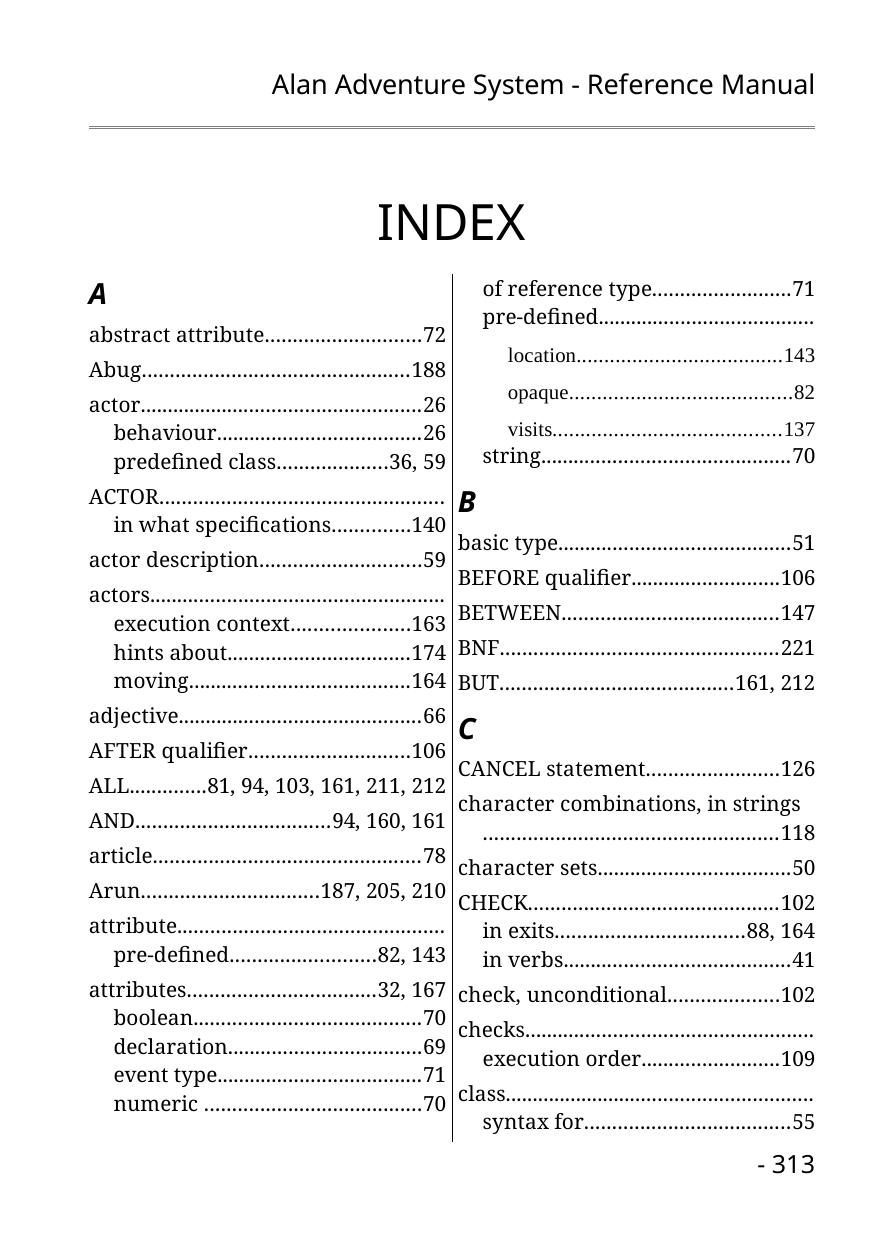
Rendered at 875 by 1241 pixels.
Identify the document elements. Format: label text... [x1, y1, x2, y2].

text checks [458, 1015, 815, 1043]
text Abug 188 [88, 355, 446, 383]
text character combinations, in strings 118 [458, 789, 815, 846]
text moving 164 [113, 666, 446, 694]
text Arun 187, 205, 210 [88, 876, 446, 904]
text A [88, 274, 446, 313]
text event type 71 [113, 1060, 446, 1089]
text syntax for 55 [482, 1107, 815, 1136]
text CANCEL statement 126 [458, 754, 815, 783]
text string 70 [482, 441, 815, 469]
text opaque 82 [508, 380, 815, 404]
text ACTOR [88, 482, 446, 510]
text C [458, 708, 815, 748]
text BETWEEN 147 [458, 597, 815, 626]
text class [458, 1078, 815, 1107]
text character sets 50 [458, 853, 815, 881]
text abstract attribute 72 [88, 320, 446, 348]
text declaration 69 [113, 1032, 446, 1060]
text AFTER qualifier 106 [88, 736, 446, 764]
text predefined class 36, 59 [113, 447, 446, 475]
text INDEX [88, 187, 815, 255]
text AND 94, 160, 161 [88, 806, 446, 834]
text BUT 161, 212 [458, 667, 815, 696]
text ALL 81, 94, 103, 161, 211, 212 [88, 771, 446, 799]
text actor 26 [88, 390, 446, 418]
text BEFORE qualifier 106 [458, 562, 815, 591]
text execution order 109 [482, 1043, 815, 1072]
text pre-defined [482, 302, 815, 331]
text boolean 70 [113, 1003, 446, 1032]
text actor description 59 [88, 545, 446, 574]
text in exits 88, 164 [482, 916, 815, 945]
text execution context 163 [113, 609, 446, 637]
text B [458, 481, 815, 521]
text adjective 66 [88, 701, 446, 729]
text attribute [88, 911, 446, 939]
text article 78 [88, 841, 446, 869]
text pre-defined 82, 143 [113, 939, 446, 968]
text visits 137 [508, 416, 815, 441]
text actors [88, 580, 446, 609]
text location 143 [508, 343, 815, 367]
text attributes 32, 167 [88, 974, 446, 1003]
text numeric 70 [113, 1089, 446, 1117]
text in what specifications 140 [113, 510, 446, 539]
text hints about 174 [113, 637, 446, 666]
text BNF 221 [458, 632, 815, 661]
text basic type 51 [458, 527, 815, 556]
text check, unconditional 102 [458, 980, 815, 1008]
text CHECK 102 [458, 888, 815, 916]
text of reference type 71 [482, 274, 815, 302]
text behaviour 26 [113, 418, 446, 447]
text in verbs 41 [482, 945, 815, 973]
